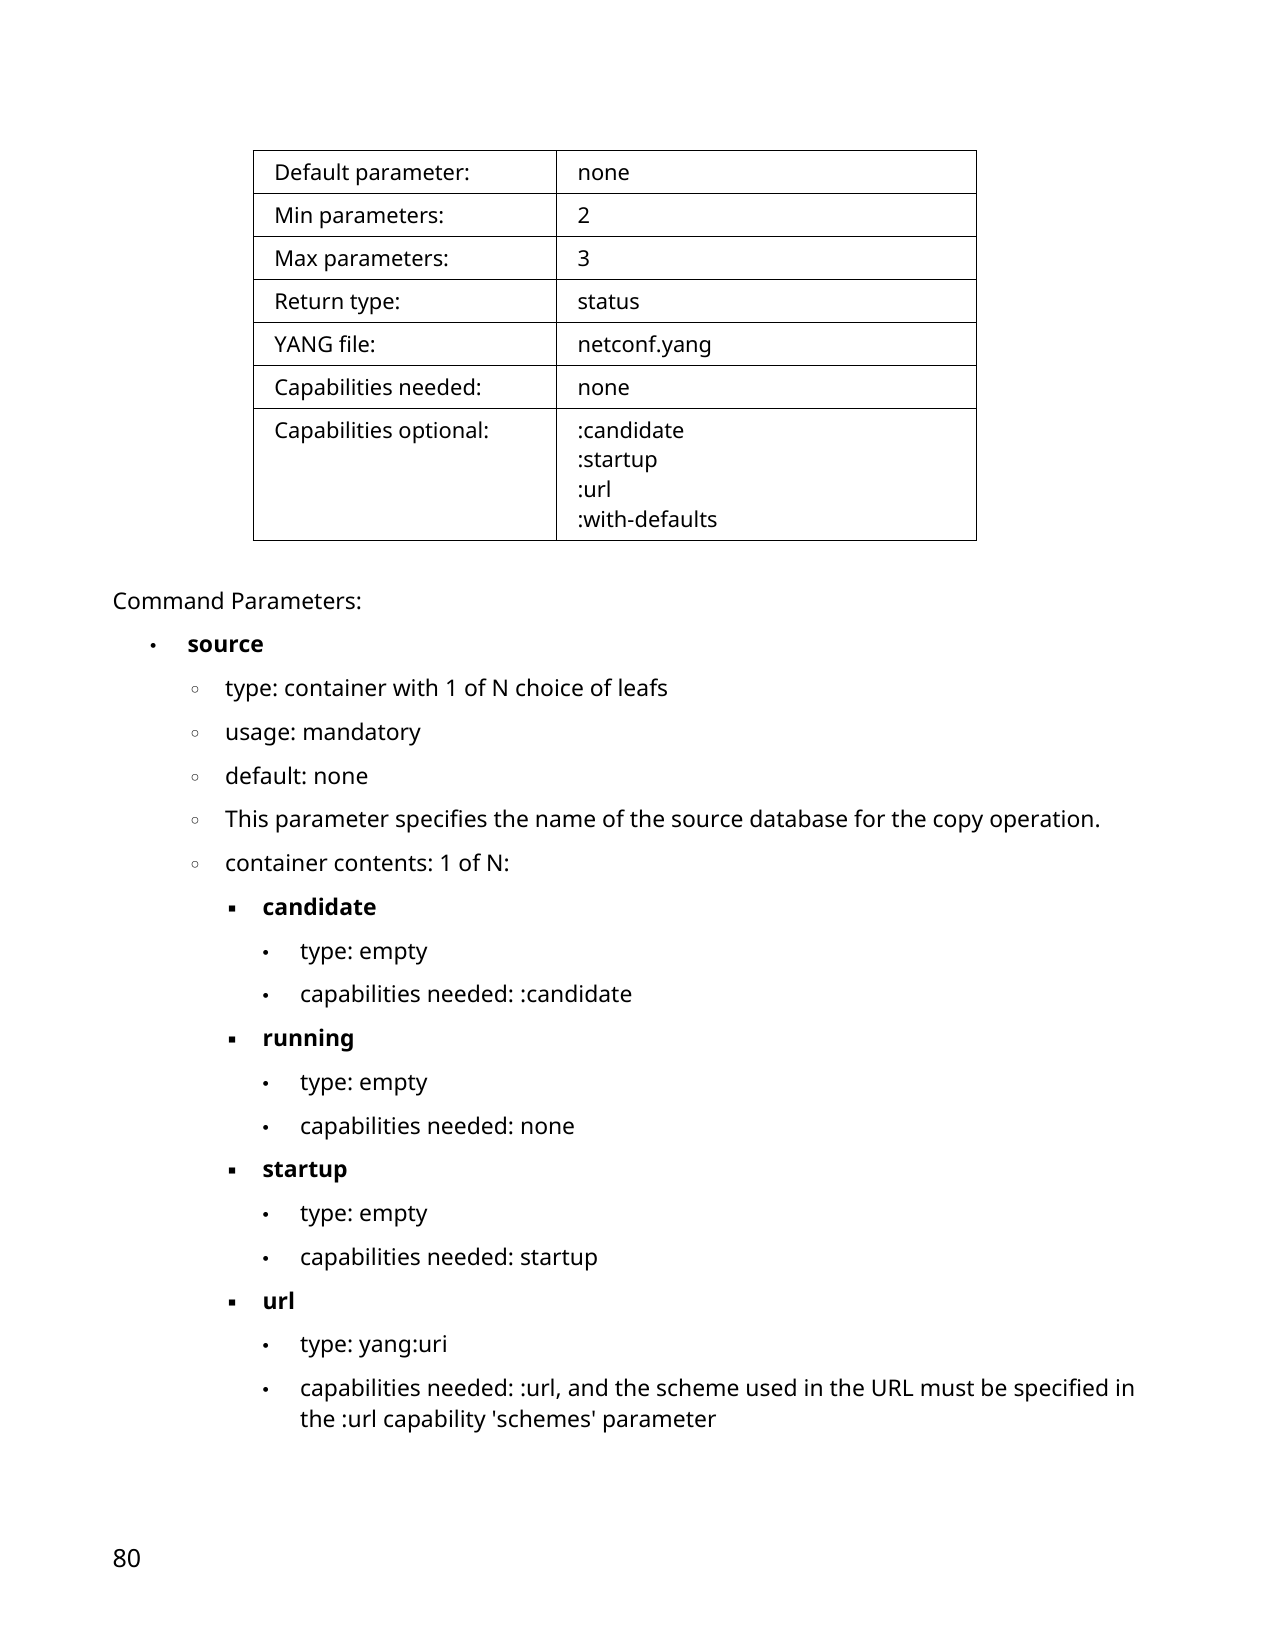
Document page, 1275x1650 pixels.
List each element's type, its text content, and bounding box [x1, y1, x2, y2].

table_cell YANG file: [254, 323, 556, 364]
table_cell Max parameters: [254, 237, 556, 279]
table_cell :candidate :startup :url :with-defaults [557, 409, 976, 540]
list running [225, 1022, 1200, 1053]
table_cell Return type: [254, 280, 556, 322]
list type: empty [262, 934, 1200, 966]
list container contents: 1 of N: [187, 847, 1200, 878]
list This parameter specifies the name of the source database for the copy operation. [187, 803, 1200, 834]
table_cell Min parameters: [254, 194, 556, 236]
list startup [225, 1153, 1200, 1184]
table_cell none [557, 151, 976, 193]
table_cell 2 [557, 194, 976, 236]
list type: yang:uri [262, 1328, 1200, 1359]
list capabilities needed: :url, and the scheme used in the URL must be specified in the :url capability 'schemes' parameter [262, 1372, 1200, 1434]
list candidate [225, 891, 1200, 922]
list type: empty [262, 1197, 1200, 1228]
table_cell Default parameter: [254, 151, 556, 193]
text Command Parameters: [112, 584, 1200, 616]
table_cell none [557, 366, 976, 407]
list source [150, 628, 1200, 659]
list url [225, 1284, 1200, 1316]
list capabilities needed: :candidate [262, 978, 1200, 1009]
table_cell status [557, 280, 976, 322]
table_cell netconf.yang [557, 323, 976, 364]
table_cell 3 [557, 237, 976, 279]
list capabilities needed: startup [262, 1241, 1200, 1272]
table_cell Capabilities optional: [254, 409, 556, 540]
list type: container with 1 of N choice of leafs [187, 672, 1200, 703]
list type: empty [262, 1066, 1200, 1097]
list usage: mandatory [187, 716, 1200, 747]
list default: none [187, 759, 1200, 791]
table_cell Capabilities needed: [254, 366, 556, 407]
list capabilities needed: none [262, 1109, 1200, 1141]
